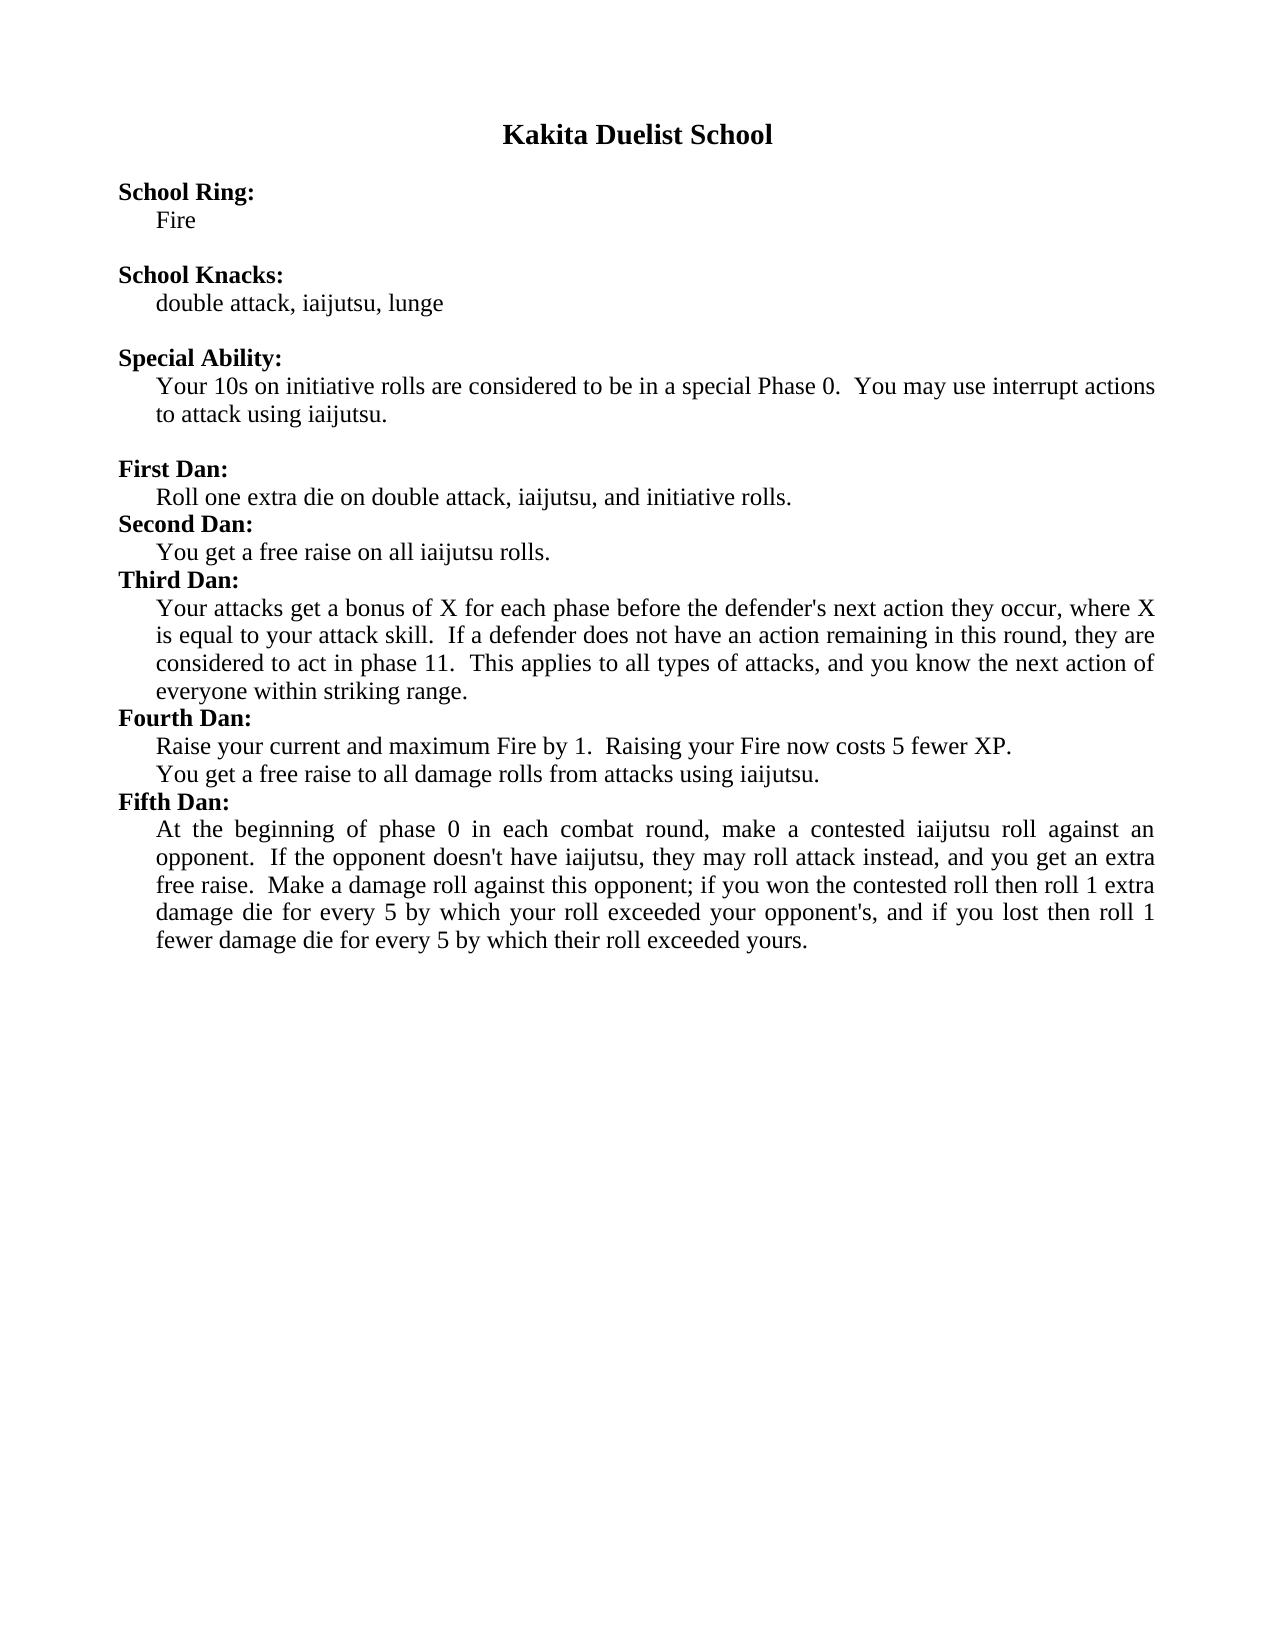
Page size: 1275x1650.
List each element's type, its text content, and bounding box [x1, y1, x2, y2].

text First Dan: [118, 455, 1157, 483]
text Fire [156, 206, 1157, 233]
text Third Dan: [118, 566, 1157, 594]
text You get a free raise to all damage rolls from attacks using iaijutsu. [156, 760, 1157, 788]
text Fifth Dan: [118, 788, 1157, 815]
text School Ring: [118, 178, 1157, 206]
text School Knacks: [118, 261, 1157, 289]
text double attack, iaijutsu, lunge [156, 289, 1157, 317]
text Raise your current and maximum Fire by 1. Raising your Fire now costs 5 fewer XP. [156, 732, 1157, 760]
text Special Ability: [118, 344, 1157, 372]
text Fourth Dan: [118, 704, 1157, 732]
text Roll one extra die on double attack, iaijutsu, and initiative rolls. [156, 483, 1157, 511]
text Your attacks get a bonus of X for each phase before the defender's next action they occur, where X is equal to your attack skill. If a defender does not have an action remaining in this round, they are considered to act in phase 11. This applies to all types of attacks, and you know the next action of everyone within striking range. [156, 594, 1157, 704]
text At the beginning of phase 0 in each combat round, make a contested iaijutsu roll against an opponent. If the opponent doesn't have iaijutsu, they may roll attack instead, and you get an extra free raise. Make a damage roll against this opponent; if you won the contested roll then roll 1 extra damage die for every 5 by which your roll exceeded your opponent's, and if you lost then roll 1 fewer damage die for every 5 by which their roll exceeded yours. [156, 815, 1157, 954]
text Your 10s on initiative rolls are considered to be in a special Phase 0. You may use interrupt actions to attack using iaijutsu. [156, 372, 1157, 427]
text Second Dan: [118, 511, 1157, 538]
text Kakita Duelist School [118, 118, 1157, 150]
text You get a free raise on all iaijutsu rolls. [156, 538, 1157, 566]
